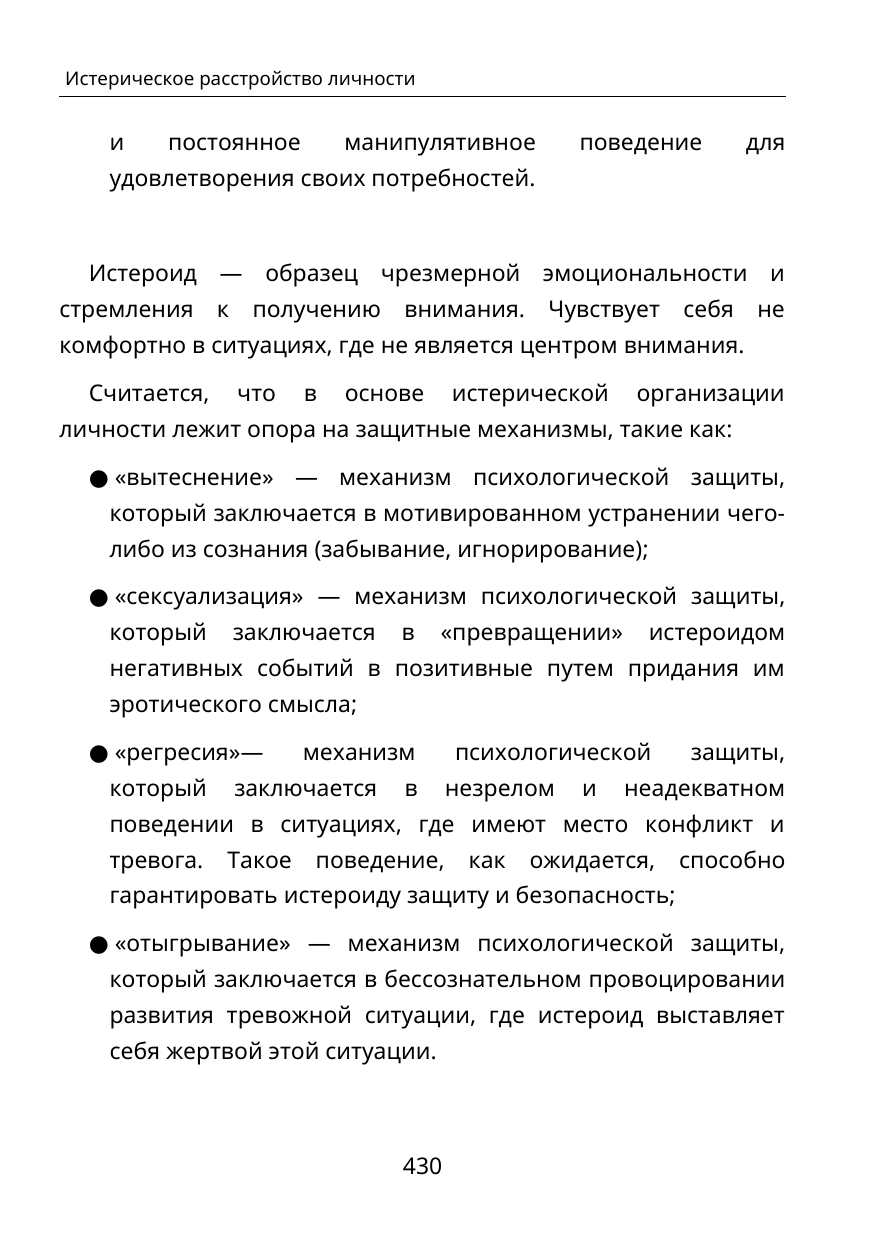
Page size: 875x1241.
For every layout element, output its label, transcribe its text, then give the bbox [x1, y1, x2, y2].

list «сексуализация» — механизм психологической защиты, который заключается в «превращении» истероидом негативных событий в позитивные путем придания им эротического смысла; [88, 580, 786, 719]
text Истероид — образец чрезмерной эмоциональности и стремления к получению внимания. Чувствует себя не комфортно в ситуациях, где не является центром внимания. [59, 257, 786, 361]
list «отыгрывание» — механизм психологической защиты, который заключается в бессознательном провоцировании развития тревожной ситуации, где истероид выставляет себя жертвой этой ситуации. [88, 927, 786, 1066]
list «регресия»— механизм психологической защиты, который заключается в незрелом и неадекватном поведении в ситуациях, где имеют место конфликт и тревога. Такое поведение, как ожидается, способно гарантировать истероиду защиту и безопасность; [88, 736, 786, 911]
list и постоянное манипулятивное поведение для удовлетворения своих потребностей. [88, 126, 786, 193]
list «вытеснение» — механизм психологической защиты, который заключается в мотивированном устранении чего-либо из сознания (забывание, игнорирование); [88, 461, 786, 564]
text Считается, что в основе истерической организации личности лежит опора на защитные механизмы, такие как: [59, 377, 786, 444]
